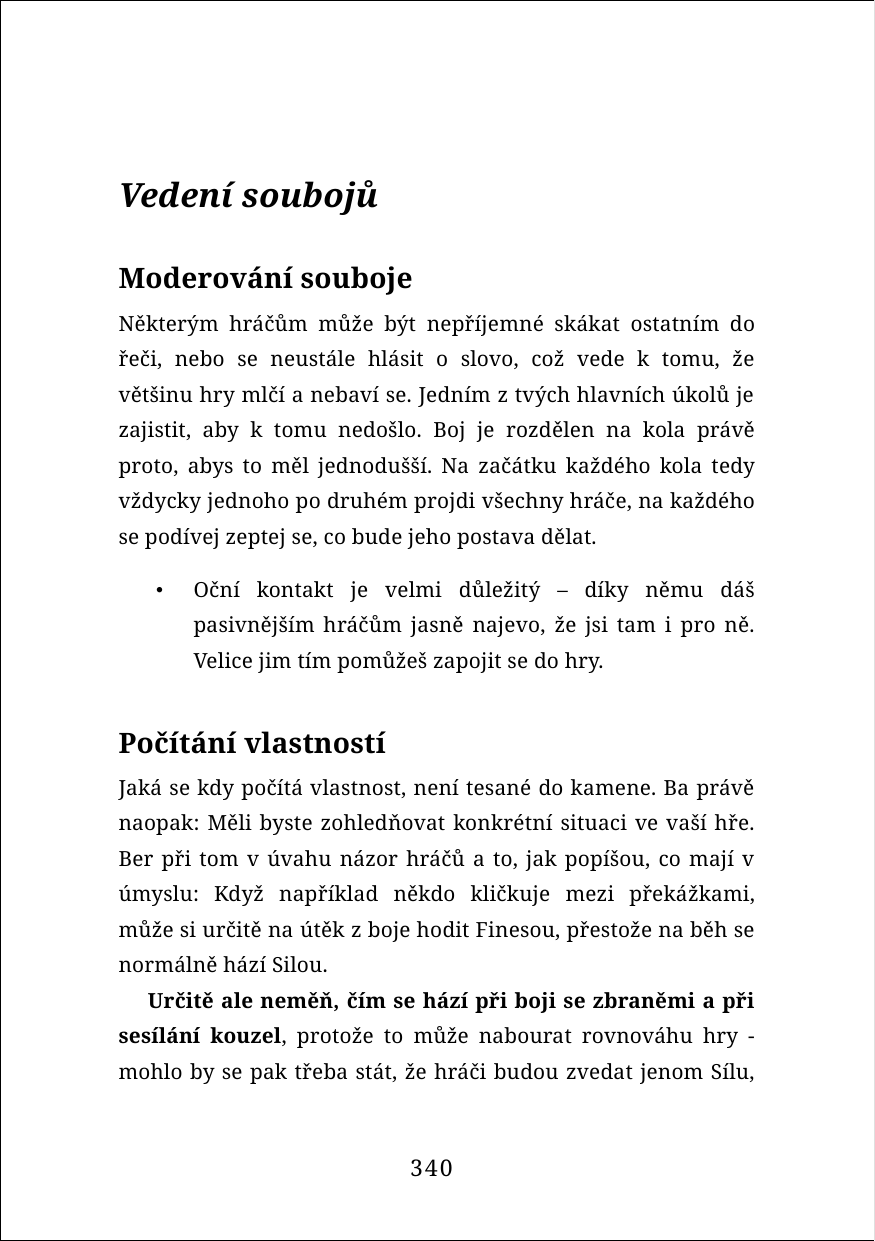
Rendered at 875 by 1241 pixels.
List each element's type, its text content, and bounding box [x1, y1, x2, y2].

subtitle Počítání vlastností [118, 723, 756, 761]
text Některým hráčům může být nepříjemné skákat ostatním do řeči, nebo se neustále hlásit o slovo, což vede k tomu, že většinu hry mlčí a nebaví se. Jedním z tvých hlavních úkolů je zajistit, aby k tomu nedošlo. Boj je rozdělen na kola právě proto, abys to měl jednodušší. Na začátku každého kola tedy vždycky jednoho po druhém projdi všechny hráče, na každého se podívej zeptej se, co bude jeho postava dělat. [118, 309, 756, 550]
text Jaká se kdy počítá vlastnost, není tesané do kamene. Ba právě naopak: Měli byste zohledňovat konkrétní situaci ve vaší hře. Ber při tom v úvahu názor hráčů a to, jak popíšou, co mají v úmyslu: Když například někdo kličkuje mezi překážkami, může si určitě na útěk z boje hodit Finesou, přestože na běh se normálně hází Silou. Určitě ale neměň, čím se hází při boji se zbraněmi a při sesílání kouzel, protože to může nabourat rovnováhu hry - mohlo by se pak třeba stát, že hráči budou zvedat jenom Sílu, [118, 773, 756, 1086]
list Oční kontakt je velmi důležitý – díky němu dáš pasivnějším hráčům jasně najevo, že jsi tam i pro ně. Velice jim tím pomůžeš zapojit se do hry. [156, 575, 756, 674]
subtitle Moderování souboje [118, 258, 756, 297]
subtitle Vedení soubojů [118, 172, 756, 217]
